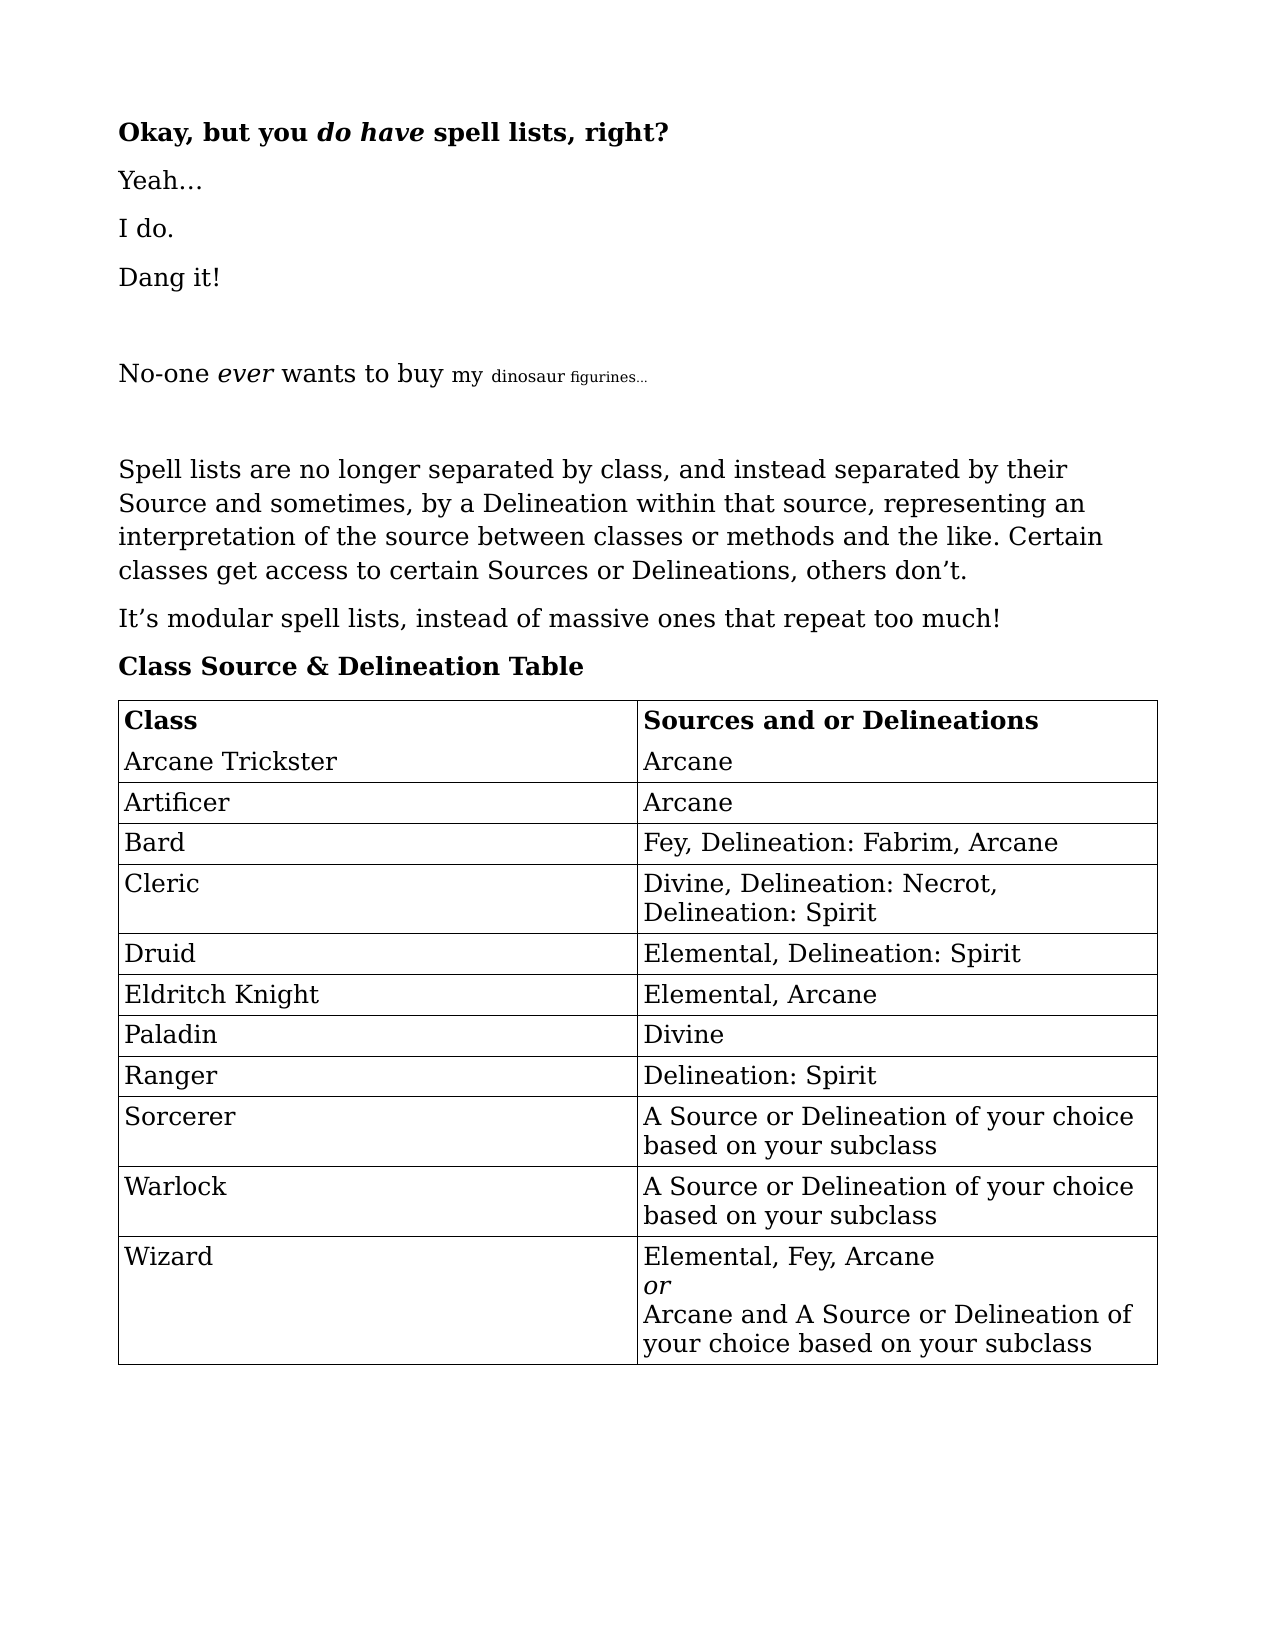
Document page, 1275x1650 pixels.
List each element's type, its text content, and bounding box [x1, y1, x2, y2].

text Yeah… [118, 166, 1157, 196]
table_cell Divine, Delineation: Necrot, Delineation: Spirit [638, 865, 1157, 933]
table_cell Bard [119, 824, 637, 863]
table_cell Elemental, Arcane [638, 975, 1157, 1015]
table_cell Wizard [119, 1237, 637, 1364]
table_cell Delineation: Spirit [638, 1057, 1157, 1096]
table_cell A Source or Delineation of your choice based on your subclass [638, 1097, 1157, 1166]
table_cell Arcane Trickster [119, 741, 637, 782]
table_cell Ranger [119, 1057, 637, 1096]
table_cell Elemental, Fey, Arcane or Arcane and A Source or Delineation of your choice based on your subclass [638, 1237, 1157, 1364]
text Dang it! [118, 263, 1157, 292]
text No-one ever wants to buy my dinosaur figurines... [118, 359, 1157, 388]
text Spell lists are no longer separated by class, and instead separated by their Source and sometimes, by a Delineation within that source, representing an interpretation of the source between classes or methods and the like. Certain classes get access to certain Sources or Delineations, others don’t. [118, 455, 1157, 585]
table_header Sources and or Delineations [638, 701, 1157, 741]
table_cell Divine [638, 1016, 1157, 1056]
table_cell Eldritch Knight [119, 975, 637, 1015]
table_cell Sorcerer [119, 1097, 637, 1166]
text Okay, but you do have spell lists, right? [118, 118, 1157, 147]
table_cell Cleric [119, 865, 637, 933]
text I do. [118, 214, 1157, 244]
table_header Class [119, 701, 637, 741]
table_cell Paladin [119, 1016, 637, 1056]
table_cell A Source or Delineation of your choice based on your subclass [638, 1167, 1157, 1236]
table_cell Elemental, Delineation: Spirit [638, 934, 1157, 974]
table_cell Arcane [638, 783, 1157, 823]
table_cell Fey, Delineation: Fabrim, Arcane [638, 824, 1157, 863]
text Class Source & Delineation Table [118, 652, 1157, 681]
table_cell Druid [119, 934, 637, 974]
table_cell Arcane [638, 741, 1157, 782]
text It’s modular spell lists, instead of massive ones that repeat too much! [118, 604, 1157, 633]
table_cell Artificer [119, 783, 637, 823]
table_cell Warlock [119, 1167, 637, 1236]
